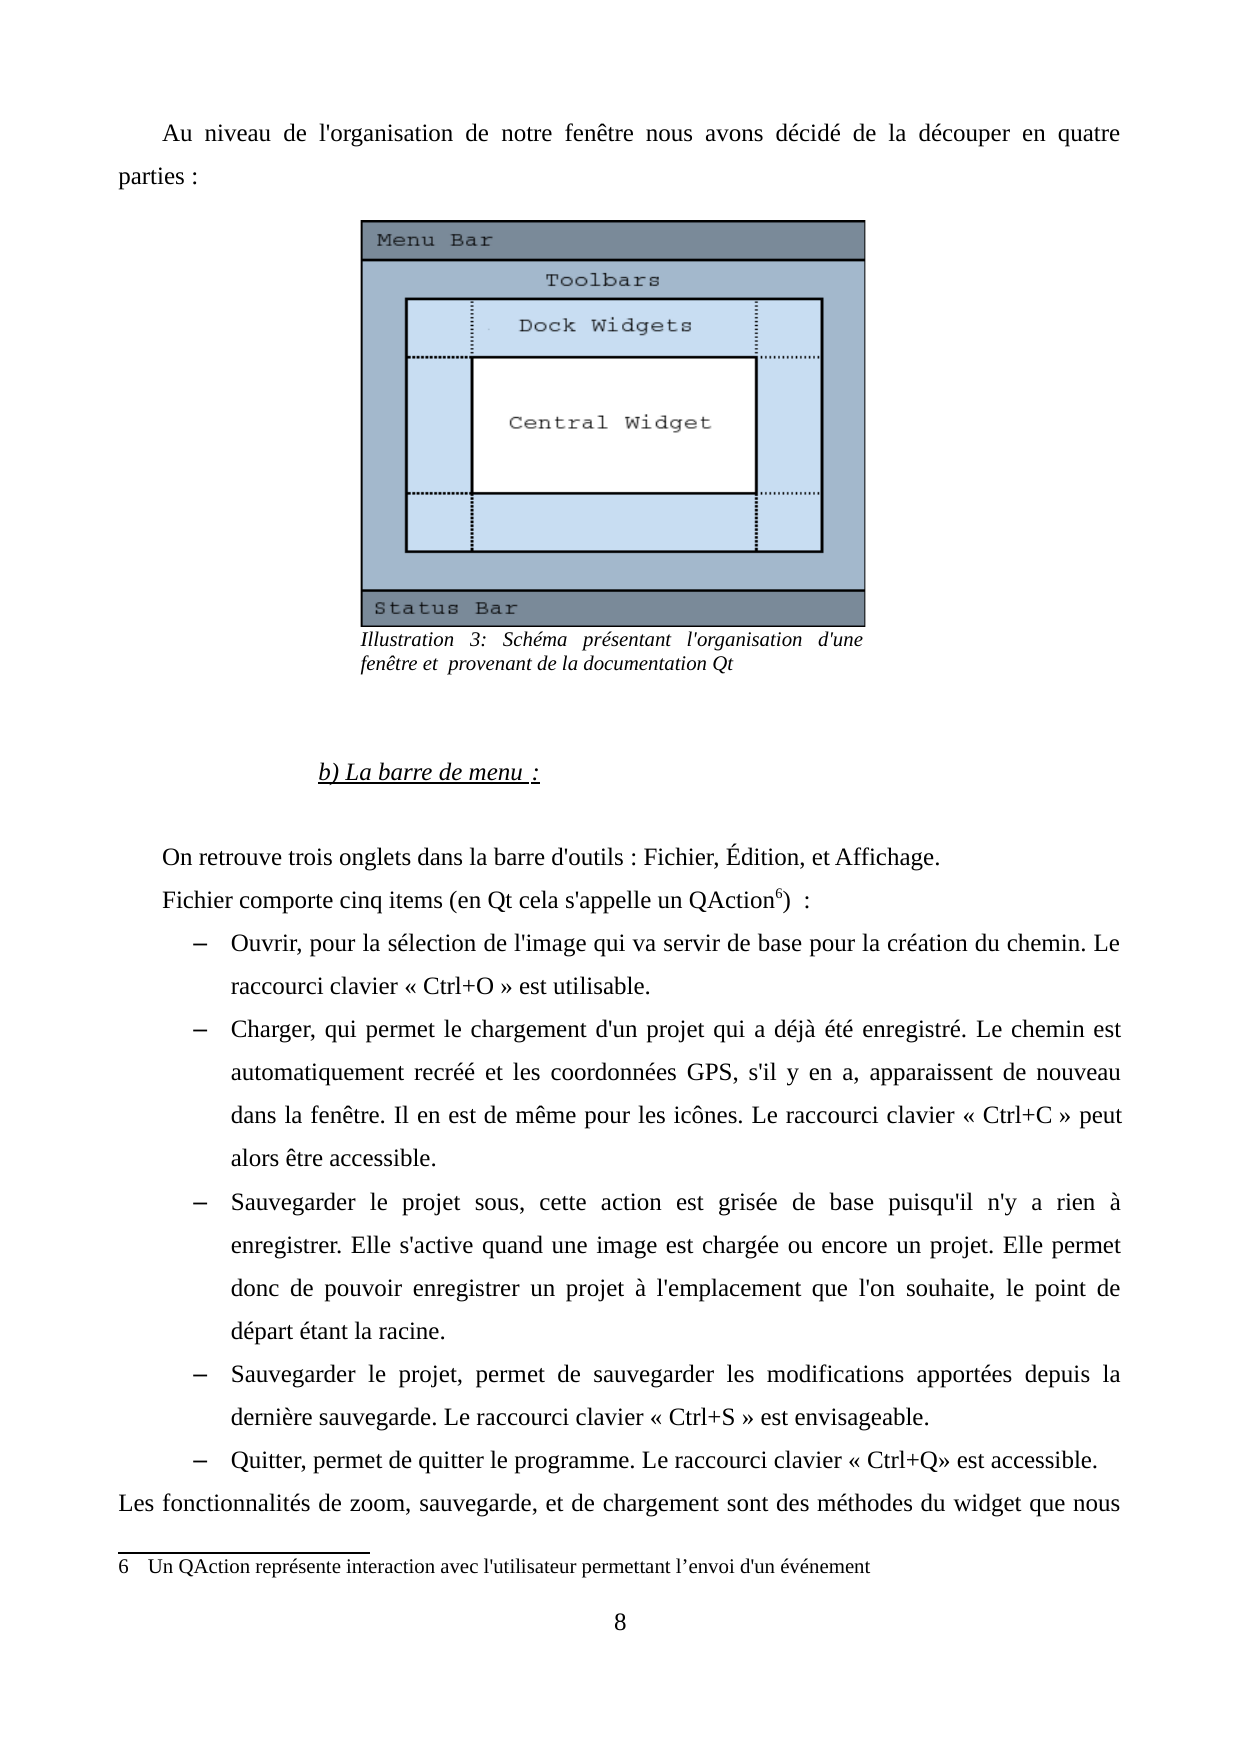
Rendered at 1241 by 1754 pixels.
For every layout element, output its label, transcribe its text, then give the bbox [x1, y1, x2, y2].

text On retrouve trois onglets dans la barre d'outils : Fichier, Édition, et Affichage. [118, 842, 1122, 870]
text Illustration 3: Schéma présentant l'organisation d'une fenêtre et provenant de la documentation Qt [360, 627, 865, 675]
list Ouvrir, pour la sélection de l'image qui va servir de base pour la création du chemin. Le raccourci clavier « Ctrl+O » est utilisable. [193, 928, 1122, 1000]
list Quitter, permet de quitter le programme. Le raccourci clavier « Ctrl+Q» est accessible. [193, 1445, 1122, 1474]
text Fichier comporte cinq items (en Qt cela s'appelle un QAction) : [118, 885, 1122, 913]
list Sauvegarder le projet sous, cette action est grisée de base puisqu'il n'y a rien à enregistrer. Elle s'active quand une image est chargée ou encore un projet. Elle permet donc de pouvoir enregistrer un projet à l'emplacement que l'on souhaite, le point de départ étant la racine. [193, 1187, 1122, 1345]
text Les fonctionnalités de zoom, sauvegarde, et de chargement sont des méthodes du widget que nous [118, 1488, 1122, 1517]
picture [360, 220, 866, 627]
subtitle b) La barre de menu : [156, 757, 1122, 786]
list Charger, qui permet le chargement d'un projet qui a déjà été enregistré. Le chemin est automatiquement recréé et les coordonnées GPS, s'il y en a, apparaissent de nouveau dans la fenêtre. Il en est de même pour les icônes. Le raccourci clavier « Ctrl+C » peut alors être accessible. [193, 1014, 1122, 1172]
text Un QAction représente interaction avec l'utilisateur permettant l’envoi d'un événement [118, 1553, 1122, 1578]
list Sauvegarder le projet, permet de sauvegarder les modifications apportées depuis la dernière sauvegarde. Le raccourci clavier « Ctrl+S » est envisageable. [193, 1359, 1122, 1431]
text Au niveau de l'organisation de notre fenêtre nous avons décidé de la découper en quatre parties : [118, 118, 1122, 190]
